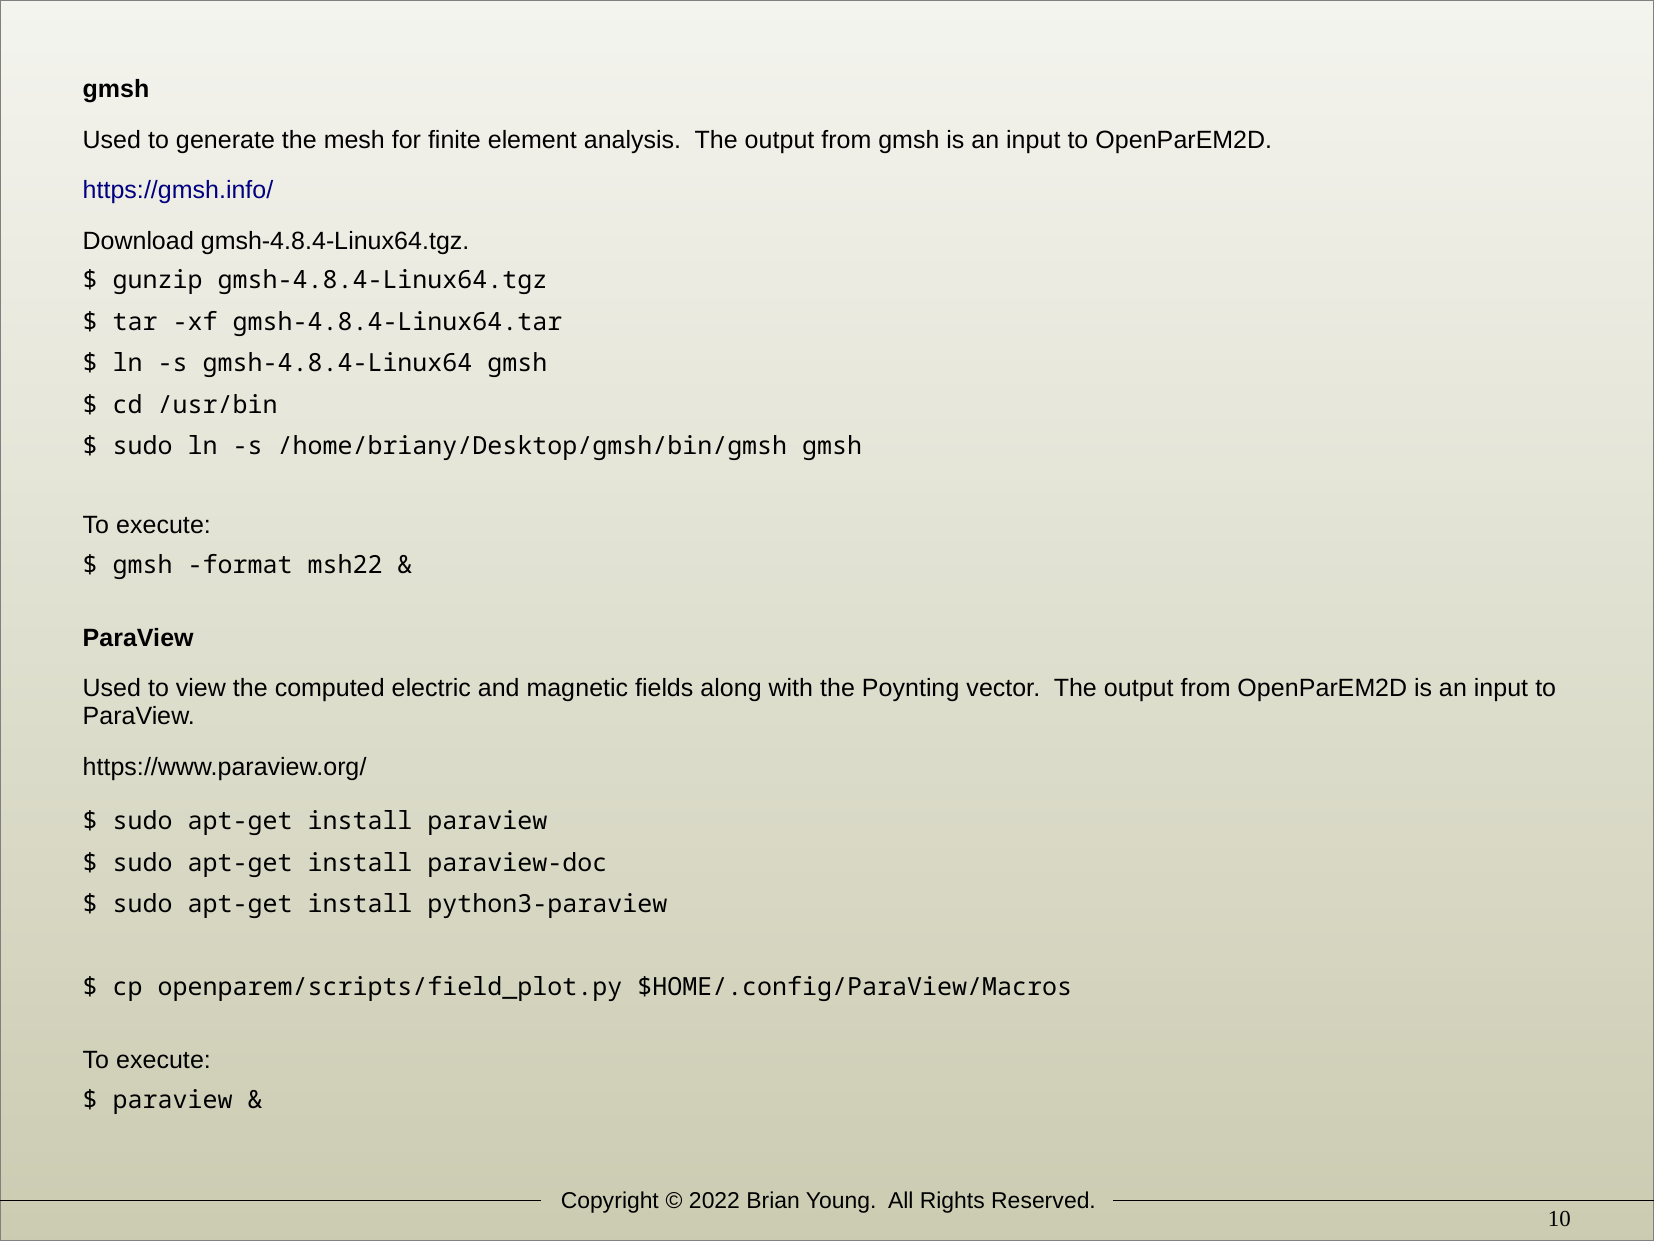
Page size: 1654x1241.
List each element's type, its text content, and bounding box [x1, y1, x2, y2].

list gmsh Used to generate the mesh for finite element analysis. The output from gmsh is an input to OpenParEM2D. https://gmsh.info/ Download gmsh-4.8.4-Linux64.tgz. $ gunzip gmsh-4.8.4-Linux64.tgz $ tar -xf gmsh-4.8.4-Linux64.tar $ ln -s gmsh-4.8.4-Linux64 gmsh $ cd /usr/bin $ sudo ln -s /home/briany/Desktop/gmsh/bin/gmsh gmsh To execute: $ gmsh -format msh22 & ParaView Used to view the computed electric and magnetic fields along with the Poynting vector. The output from OpenParEM2D is an input to ParaView. https://www.paraview.org/ $ sudo apt-get install paraview $ sudo apt-get install paraview-doc $ sudo apt-get install python3-paraview $ cp openparem/scripts/field_plot.py $HOME/.config/ParaView/Macros To execute: $ paraview & [82, 75, 1571, 1204]
